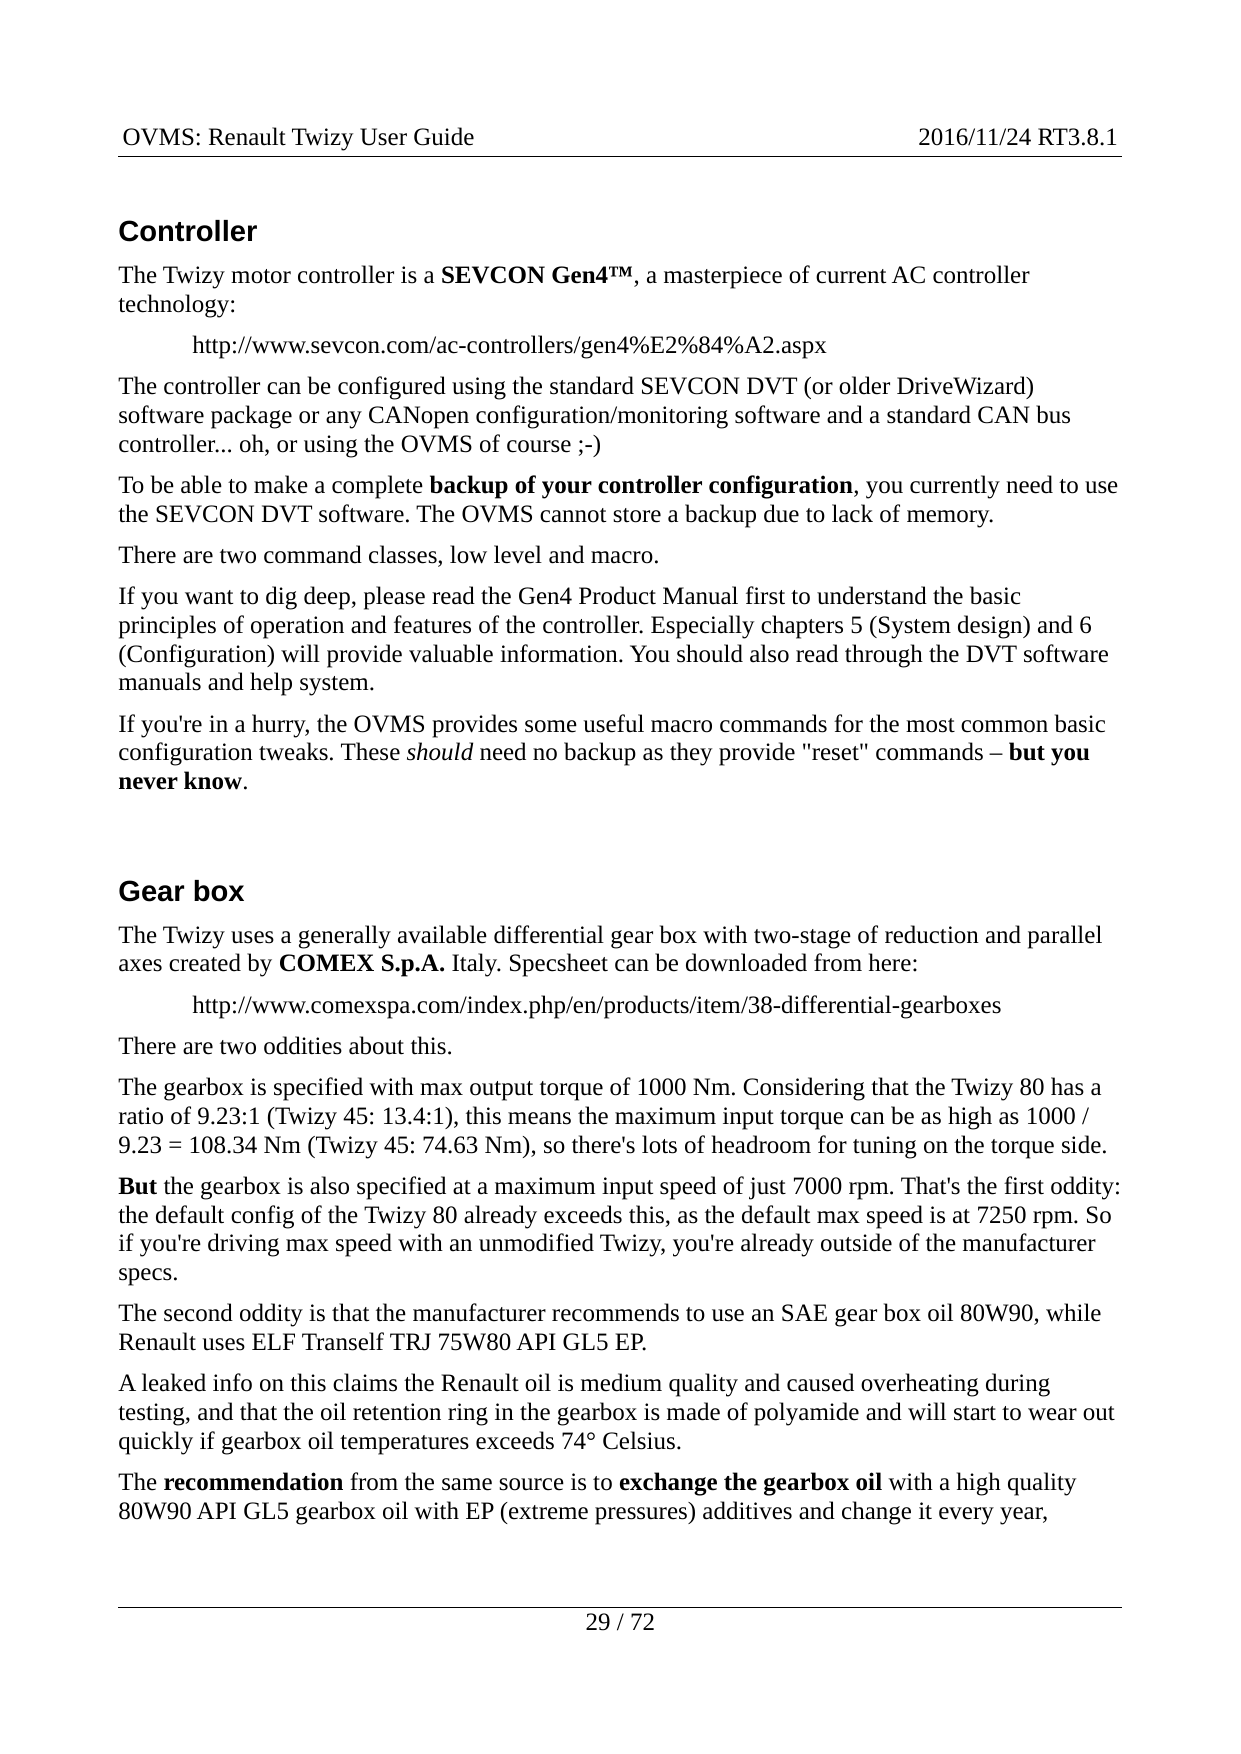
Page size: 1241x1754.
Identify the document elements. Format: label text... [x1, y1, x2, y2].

text The second oddity is that the manufacturer recommends to use an SAE gear box oil 80W90, while Renault uses ELF Tranself TRJ 75W80 API GL5 EP. [118, 1298, 1122, 1356]
text The Twizy motor controller is a SEVCON Gen4™, a masterpiece of current AC controller technology: [118, 260, 1122, 317]
text There are two oddities about this. [118, 1031, 1122, 1060]
text The Twizy uses a generally available differential gear box with two-stage of reduction and parallel axes created by COMEX S.p.A. Italy. Specsheet can be downloaded from here: [118, 920, 1122, 977]
subtitle Controller [118, 214, 1122, 247]
text The gearbox is specified with max output torque of 1000 Nm. Considering that the Twizy 80 has a ratio of 9.23:1 (Twizy 45: 13.4:1), this means the maximum input torque can be as high as 1000 / 9.23 = 108.34 Nm (Twizy 45: 74.63 Nm), so there's lots of headroom for tuning on the torque side. [118, 1072, 1122, 1158]
text If you're in a hurry, the OVMS provides some useful macro commands for the most common basic configuration tweaks. These should need no backup as they provide "reset" commands – but you never know. [118, 709, 1122, 795]
text http://www.comexspa.com/index.php/en/products/item/38-differential-gearboxes [118, 990, 1122, 1018]
subtitle Gear box [118, 874, 1122, 907]
text A leaked info on this claims the Renault oil is medium quality and caused overheating during testing, and that the oil retention ring in the gearbox is made of polyamide and will start to wear out quickly if gearbox oil temperatures exceeds 74° Celsius. [118, 1368, 1122, 1455]
text There are two command classes, low level and macro. [118, 540, 1122, 569]
text The controller can be configured using the standard SEVCON DVT (or older DriveWizard) software package or any CANopen configuration/monitoring software and a standard CAN bus controller... oh, or using the OVMS of course ;-) [118, 371, 1122, 457]
text The recommendation from the same source is to exchange the gearbox oil with a high quality 80W90 API GL5 gearbox oil with EP (extreme pressures) additives and change it every year, [118, 1467, 1122, 1525]
text If you want to dig deep, please read the Gen4 Product Manual first to understand the basic principles of operation and features of the controller. Especially chapters 5 (System design) and 6 (Configuration) will provide valuable information. You should also read through the DVT software manuals and help system. [118, 581, 1122, 696]
text But the gearbox is also specified at a maximum input speed of just 7000 rpm. That's the first oddity: the default config of the Twizy 80 already exceeds this, as the default max speed is at 7250 rpm. So if you're driving max speed with an unmodified Twizy, you're already outside of the manufacturer specs. [118, 1171, 1122, 1286]
text To be able to make a complete backup of your controller configuration, you currently need to use the SEVCON DVT software. The OVMS cannot store a backup due to lack of memory. [118, 470, 1122, 527]
text http://www.sevcon.com/ac-controllers/gen4%E2%84%A2.aspx [118, 330, 1122, 359]
